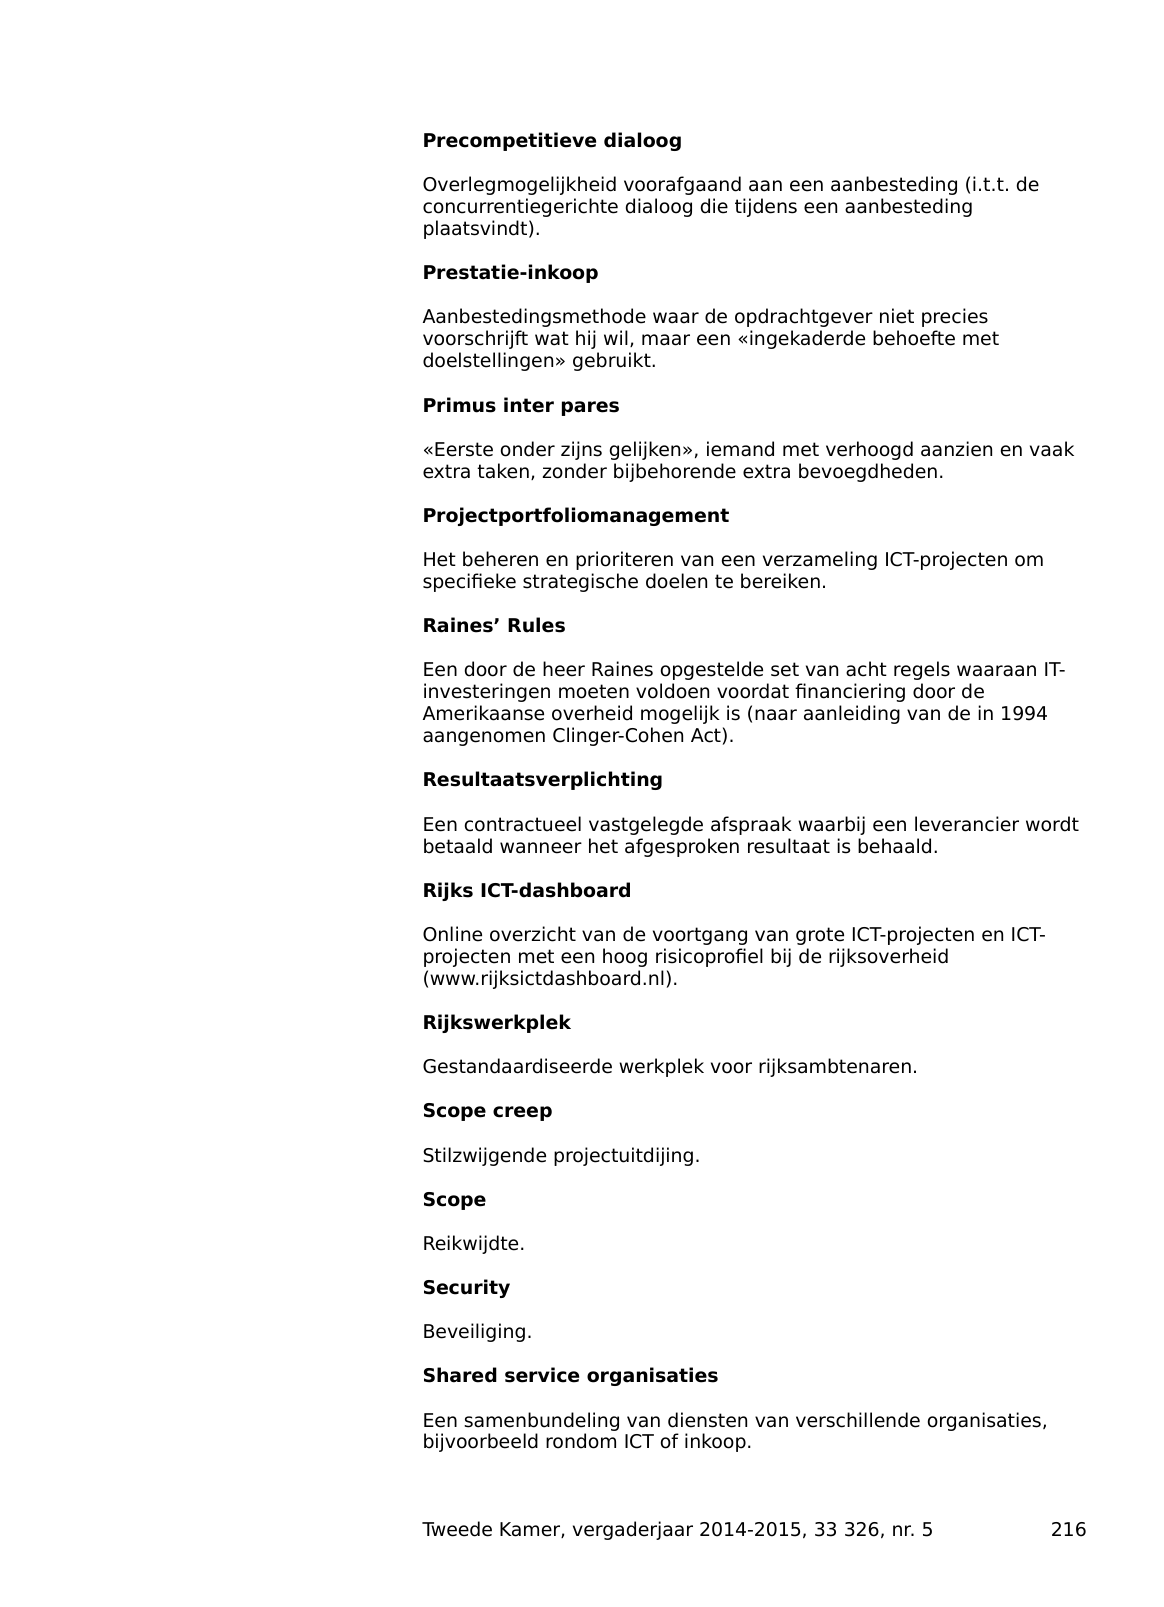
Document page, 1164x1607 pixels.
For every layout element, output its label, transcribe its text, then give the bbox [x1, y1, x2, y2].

text Het beheren en prioriteren van een verzameling ICT-projecten om specifieke strategische doelen te bereiken. [422, 549, 1087, 593]
subtitle Security [422, 1277, 1087, 1299]
subtitle Primus inter pares [422, 394, 1087, 416]
subtitle Prestatie-inkoop [422, 262, 1087, 284]
text Beveiliging. [422, 1321, 1087, 1343]
subtitle Scope [422, 1189, 1087, 1211]
text Gestandaardiseerde werkplek voor rijksambtenaren. [422, 1056, 1087, 1078]
subtitle Rijks ICT-dashboard [422, 880, 1087, 902]
text Reikwijdte. [422, 1233, 1087, 1255]
text Een door de heer Raines opgestelde set van acht regels waaraan IT-investeringen moeten voldoen voordat financiering door de Amerikaanse overheid mogelijk is (naar aanleiding van de in 1994 aangenomen Clinger-Cohen Act). [422, 659, 1087, 747]
text Online overzicht van de voortgang van grote ICT-projecten en ICT-projecten met een hoog risicoprofiel bij de rijksoverheid (www.rijksictdashboard.nl). [422, 924, 1087, 990]
text «Eerste onder zijns gelijken», iemand met verhoogd aanzien en vaak extra taken, zonder bijbehorende extra bevoegdheden. [422, 439, 1087, 483]
subtitle Rijkswerkplek [422, 1012, 1087, 1034]
text Stilzwijgende projectuitdijing. [422, 1144, 1087, 1166]
subtitle Projectportfoliomanagement [422, 505, 1087, 527]
text Overlegmogelijkheid voorafgaand aan een aanbesteding (i.t.t. de concurrentiegerichte dialoog die tijdens een aanbesteding plaatsvindt). [422, 174, 1087, 240]
text Een samenbundeling van diensten van verschillende organisaties, bijvoorbeeld rondom ICT of inkoop. [422, 1409, 1087, 1453]
subtitle Precompetitieve dialoog [422, 130, 1087, 152]
subtitle Shared service organisaties [422, 1365, 1087, 1387]
text Aanbestedingsmethode waar de opdrachtgever niet precies voorschrijft wat hij wil, maar een «ingekaderde behoefte met doelstellingen» gebruikt. [422, 306, 1087, 372]
subtitle Resultaatsverplichting [422, 769, 1087, 791]
text Een contractueel vastgelegde afspraak waarbij een leverancier wordt betaald wanneer het afgesproken resultaat is behaald. [422, 813, 1087, 857]
subtitle Raines’ Rules [422, 615, 1087, 637]
subtitle Scope creep [422, 1100, 1087, 1122]
